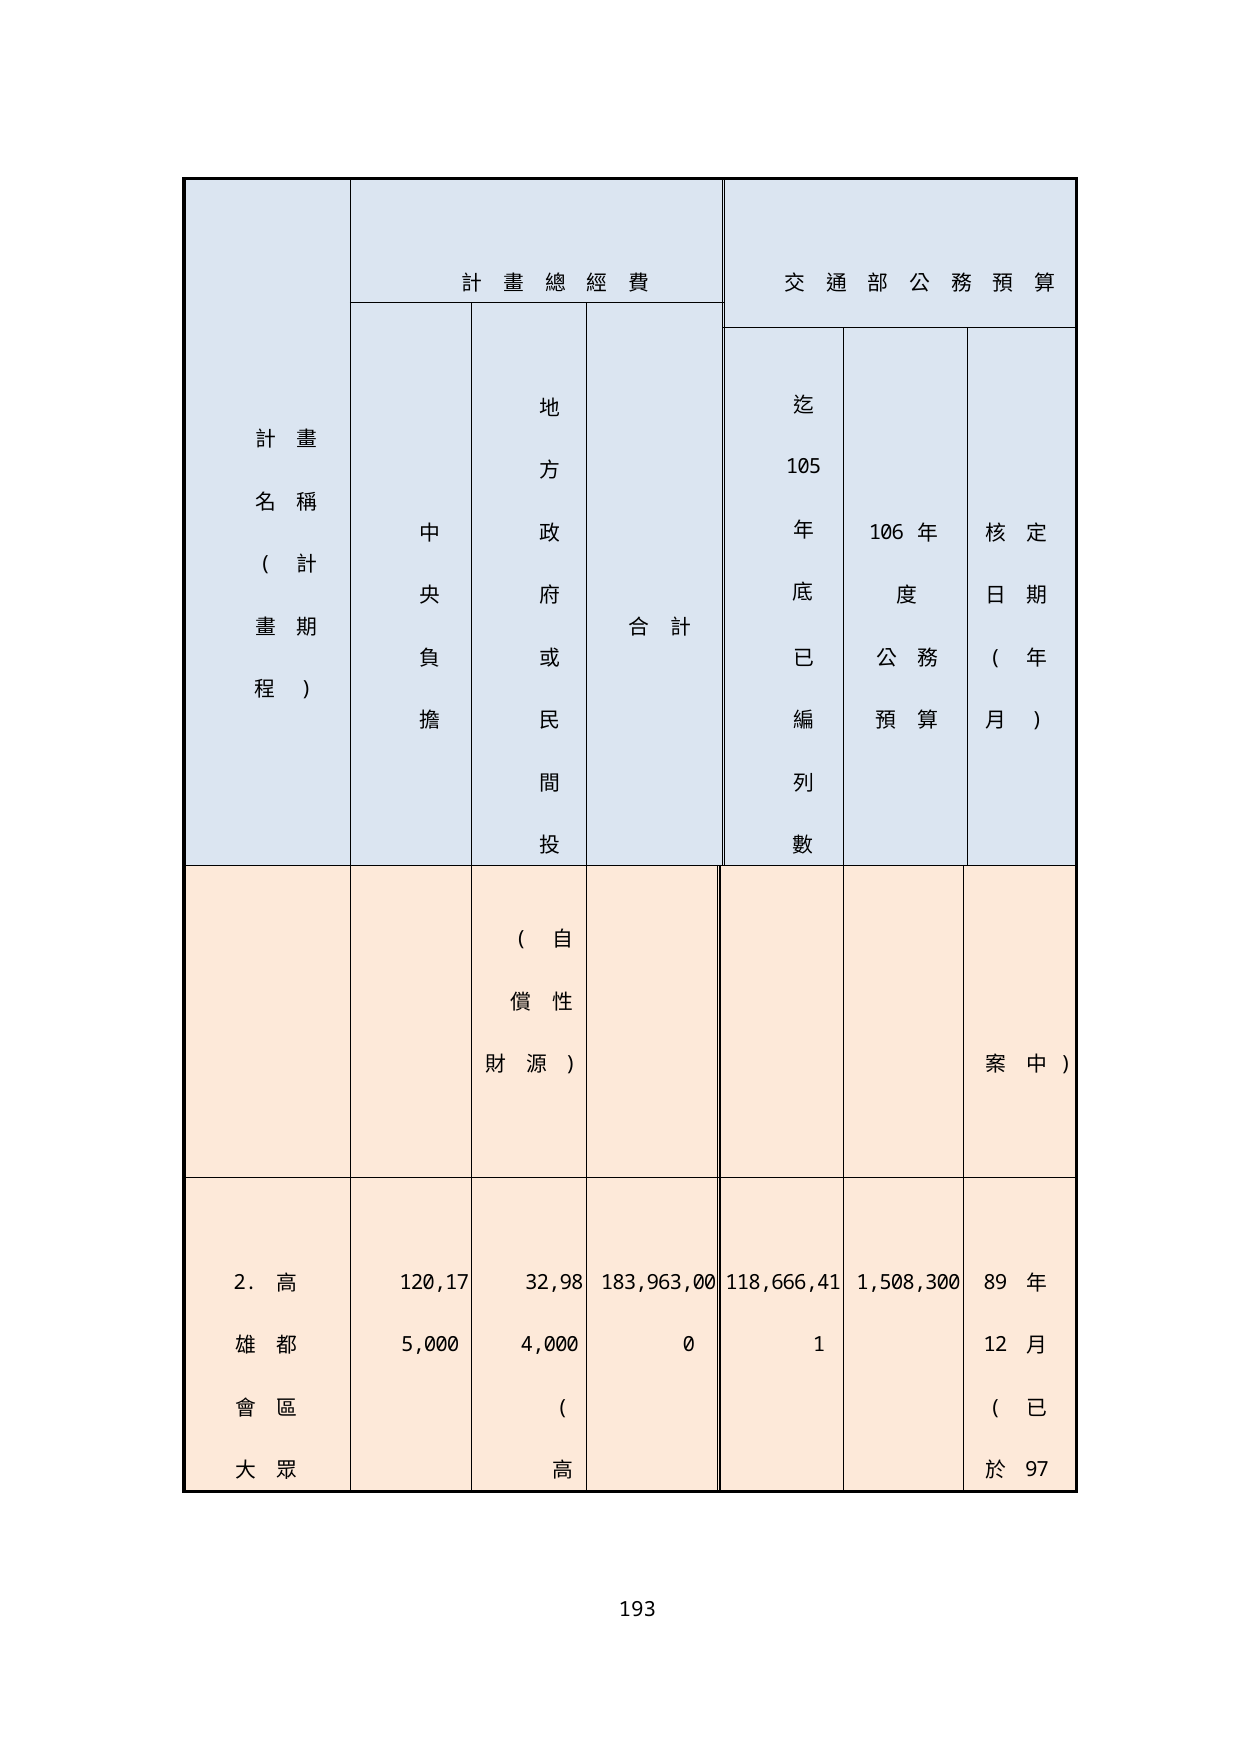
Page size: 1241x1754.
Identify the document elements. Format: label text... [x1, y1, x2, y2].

table_cell [186, 866, 350, 1177]
table_cell 89年12月 (已於97 [964, 1178, 1075, 1490]
table_cell 案中) [964, 866, 1075, 1177]
table_cell [351, 866, 471, 1177]
table_cell 183,963,000 [587, 1178, 717, 1490]
table_header 計畫名稱 (計畫期程) [186, 180, 350, 865]
table_cell [844, 866, 963, 1177]
table_cell 中央負擔 [351, 303, 471, 865]
table_cell 合計 [587, 303, 722, 865]
table_header 交通部公務預算編列情形 [725, 180, 1075, 327]
table_cell 2.高雄都會區大眾 [186, 1178, 350, 1490]
table_cell 106年度 公務預算 [844, 328, 967, 865]
table_cell 118,666,411 [721, 1178, 843, 1490]
table_cell [587, 866, 717, 1177]
table_cell 120,175,000 [351, 1178, 471, 1490]
table_cell 32,984,000 (高 [472, 1178, 586, 1490]
table_cell (自償性財源) [472, 866, 586, 1177]
table_cell 核定日期 (年月) [968, 328, 1075, 865]
table_header 計畫總經費 [351, 180, 722, 302]
table_cell [721, 866, 843, 1177]
table_cell 1,508,300 [844, 1178, 963, 1490]
table_cell 迄105年底 已編列數 [725, 328, 843, 865]
table_cell 地方政府或民間投資 [472, 303, 586, 865]
